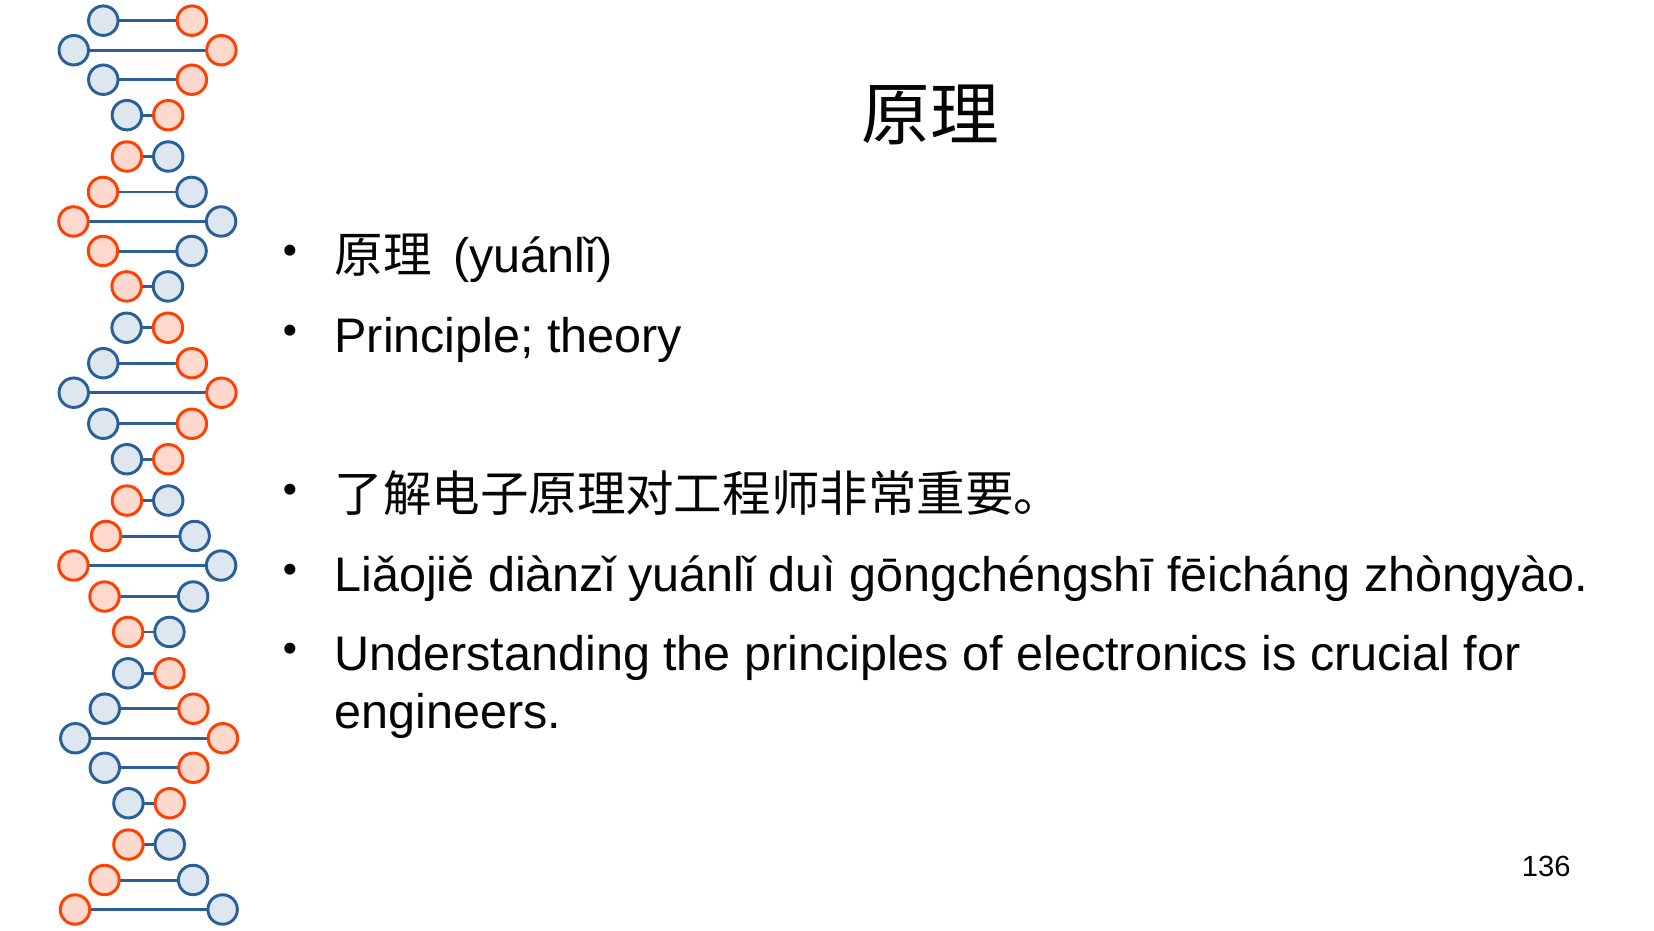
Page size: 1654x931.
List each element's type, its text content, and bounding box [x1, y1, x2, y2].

title 原理 [265, 35, 1595, 189]
list 原理 (yuánlǐ) Principle; theory 了解电子原理对工程师非常重要。 Liǎojiě diànzǐ yuánlǐ duì gōngchéngshī fēicháng zhòngyào. Understanding the principles of electronics is crucial for engineers. [265, 224, 1595, 764]
